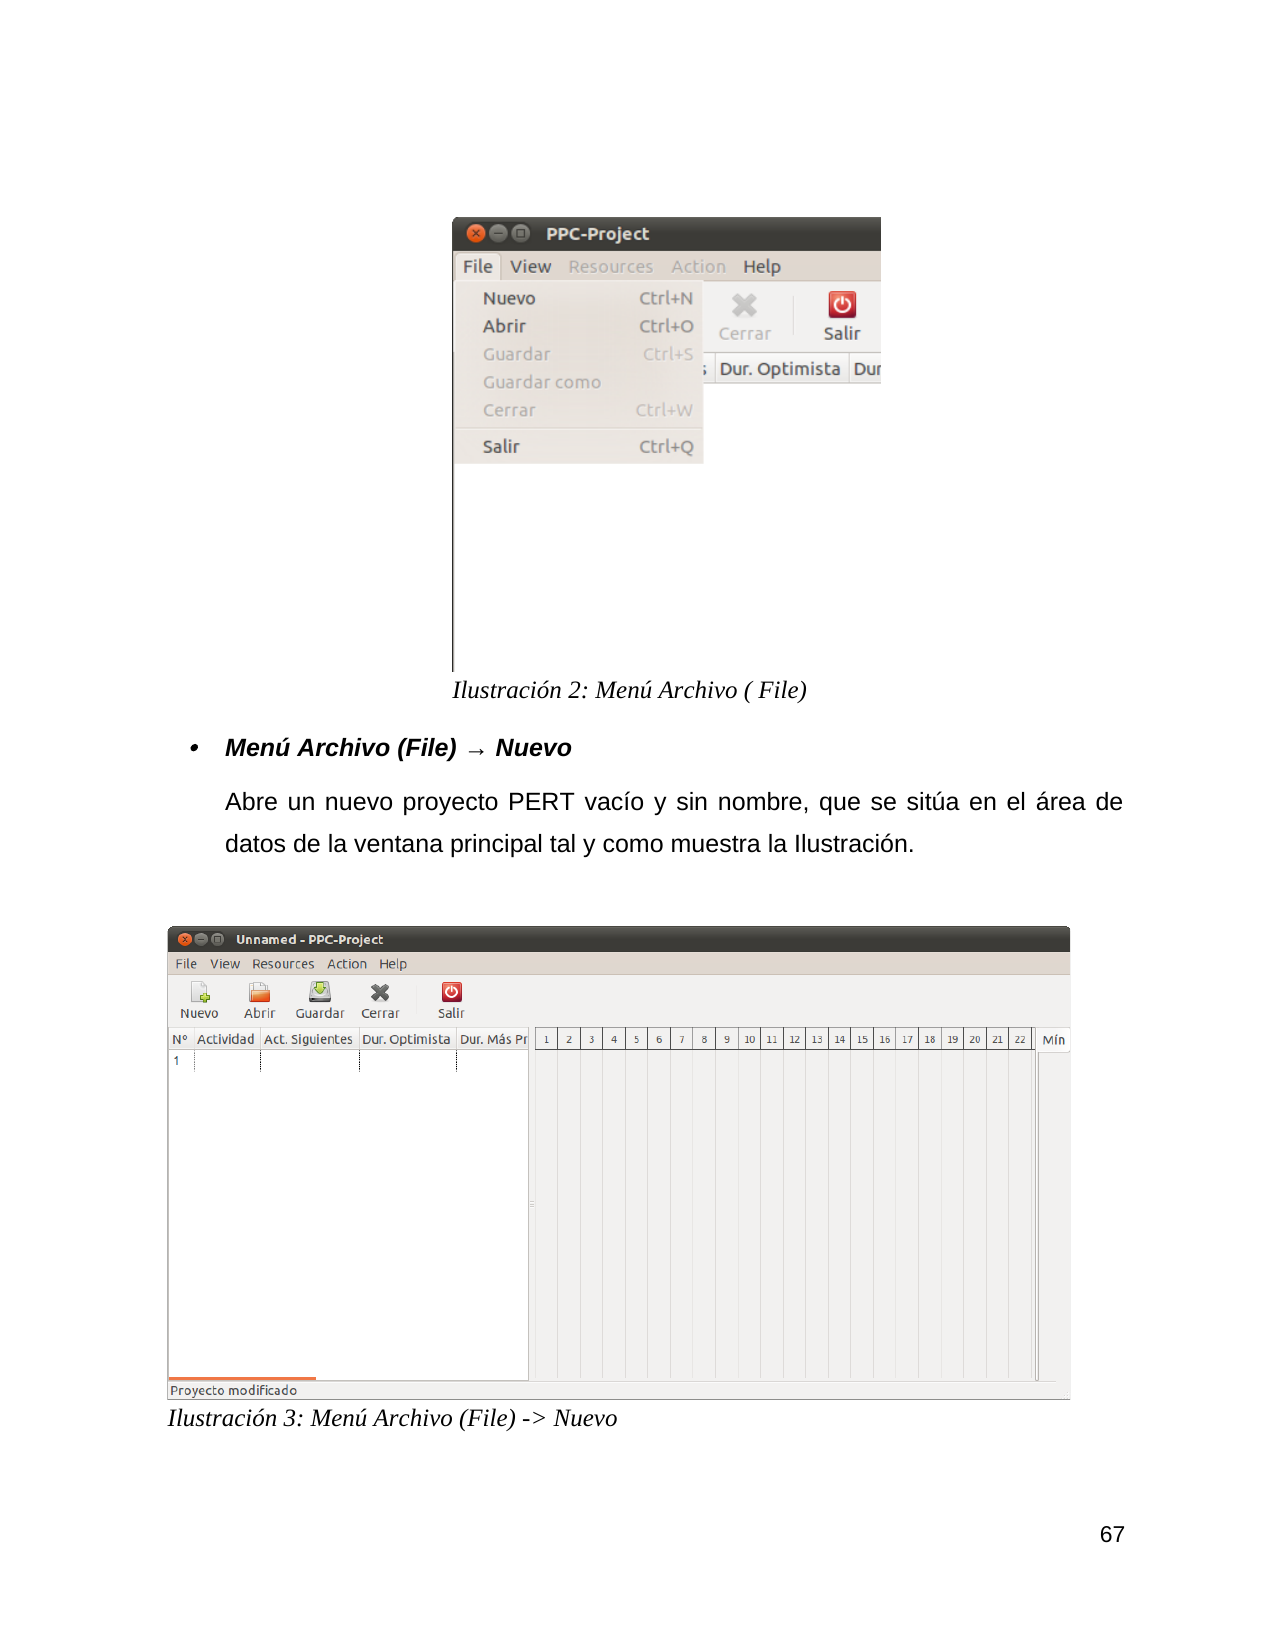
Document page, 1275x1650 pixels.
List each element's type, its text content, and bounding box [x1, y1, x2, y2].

picture [452, 217, 881, 672]
text Ilustración 2: Menú Archivo ( File) [452, 672, 881, 704]
text Ilustración 3: Menú Archivo (File) -> Nuevo [167, 1400, 1108, 1431]
list Menú Archivo (File) → Nuevo [187, 734, 1125, 762]
picture [167, 926, 1071, 1400]
list Abre un nuevo proyecto PERT vacío y sin nombre, que se sitúa en el área de datos de la ventana principal tal y como muestra la Ilustración. [187, 788, 1125, 858]
